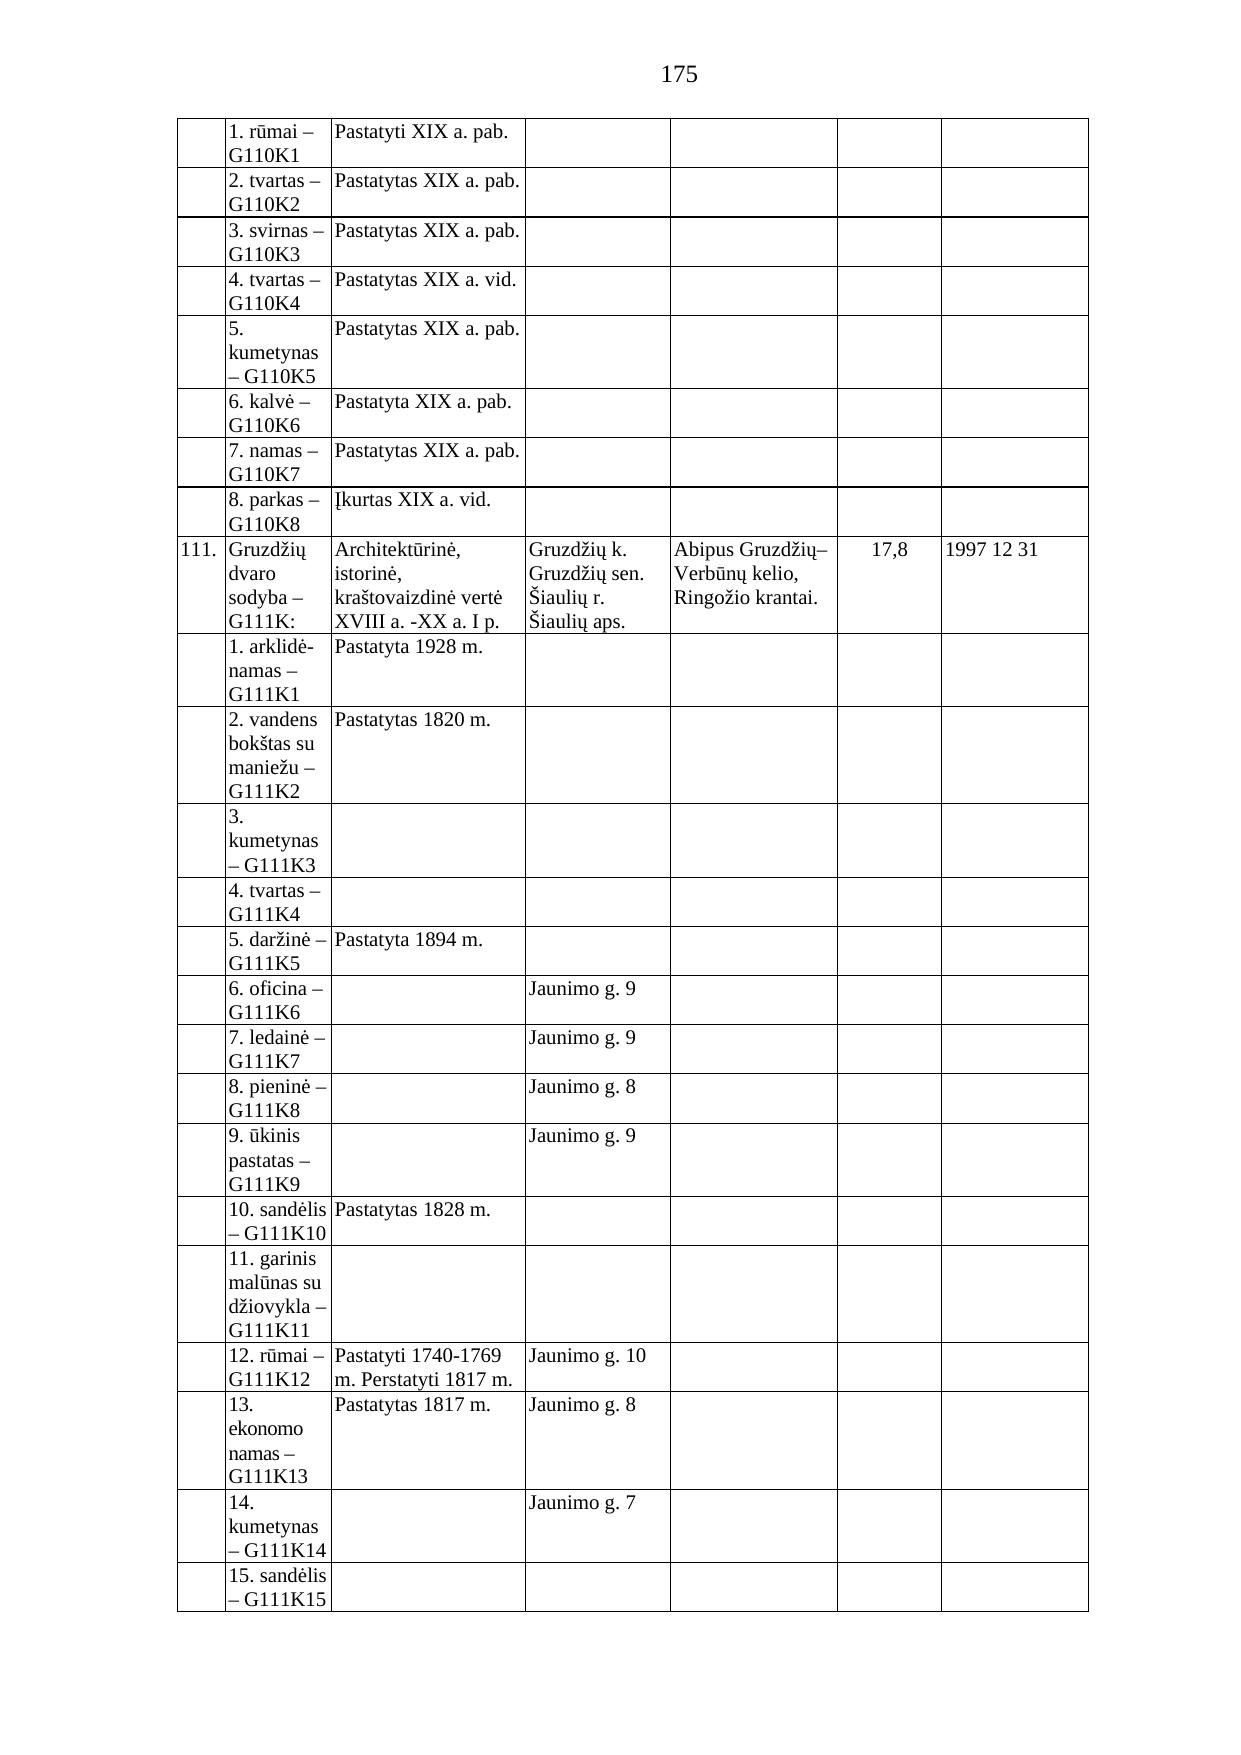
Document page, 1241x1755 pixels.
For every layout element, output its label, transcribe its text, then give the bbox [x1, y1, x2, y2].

table_cell Pastatytas XIX a. pab. [332, 316, 525, 388]
table_cell [526, 438, 670, 486]
table_cell [838, 878, 941, 926]
table_cell Jaunimo g. 10 [526, 1343, 670, 1391]
table_cell [942, 1197, 1088, 1245]
table_cell 10. sandėlis – G111K10 [226, 1197, 331, 1245]
table_cell [838, 634, 941, 706]
table_cell [332, 1074, 525, 1122]
table_cell Jaunimo g. 9 [526, 976, 670, 1024]
table_cell [1135, 486, 1181, 536]
table_cell [942, 1392, 1088, 1488]
table_cell [671, 1343, 837, 1391]
table_cell [942, 634, 1088, 706]
table_cell [838, 168, 941, 216]
table_cell [838, 1490, 941, 1562]
table_cell 4. tvartas – G110K4 [226, 267, 331, 315]
table_cell [671, 488, 837, 536]
table_cell [942, 119, 1088, 167]
table_cell [838, 1343, 941, 1391]
table_cell [1135, 1489, 1181, 1562]
table_cell [178, 168, 225, 216]
table_cell [178, 1343, 225, 1391]
table_cell [526, 927, 670, 975]
table_cell [178, 316, 225, 388]
table_cell [178, 267, 225, 315]
table_cell [1135, 536, 1181, 633]
table_cell [178, 1025, 225, 1073]
table_cell [671, 218, 837, 266]
table_cell [671, 1124, 837, 1196]
table_cell [526, 168, 670, 216]
table_cell [1089, 1391, 1135, 1488]
table_cell [671, 168, 837, 216]
table_cell 15. sandėlis – G111K15 [226, 1563, 331, 1611]
table_cell [332, 1124, 525, 1196]
table_cell [1089, 1562, 1135, 1611]
table_cell [1135, 1245, 1181, 1342]
table_cell [942, 218, 1088, 266]
table_cell [838, 218, 941, 266]
table_cell [1089, 1073, 1135, 1122]
table_cell [838, 804, 941, 877]
table_cell 1. arklidė-namas – G111K1 [226, 634, 331, 706]
table_cell [178, 804, 225, 877]
table_cell [1089, 167, 1135, 216]
table_cell [942, 804, 1088, 877]
table_cell 9. ūkinis pastatas – G111K9 [226, 1124, 331, 1196]
table_cell [671, 1490, 837, 1562]
table_cell [332, 1490, 525, 1562]
table_cell [838, 1197, 941, 1245]
table_cell 5. kumetynas – G110K5 [226, 316, 331, 388]
table_cell [526, 804, 670, 877]
table_cell [1135, 803, 1181, 877]
table_cell [526, 218, 670, 266]
table_cell [178, 119, 225, 167]
table_cell 17,8 [838, 537, 941, 633]
table_cell [178, 878, 225, 926]
table_cell 5. daržinė – G111K5 [226, 927, 331, 975]
table_cell Gruzdžių k. Gruzdžių sen. Šiaulių r. Šiaulių aps. [526, 537, 670, 633]
table_cell [838, 1074, 941, 1122]
table_cell 7. namas – G110K7 [226, 438, 331, 486]
table_cell [1135, 167, 1181, 216]
table_cell [526, 267, 670, 315]
table_cell [671, 1392, 837, 1488]
table_cell 8. parkas – G110K8 [226, 488, 331, 536]
table_cell [838, 438, 941, 486]
table_cell [332, 1246, 525, 1342]
table_cell Pastatytas XIX a. pab. [332, 168, 525, 216]
table_cell [1135, 216, 1181, 266]
table_cell [526, 1563, 670, 1611]
table_cell [1089, 877, 1135, 926]
table_cell Pastatyti 1740-1769 m. Perstatyti 1817 m. [332, 1343, 525, 1391]
table_cell [838, 927, 941, 975]
table_cell [1135, 1562, 1181, 1611]
table_cell [671, 1246, 837, 1342]
table_cell [1089, 1245, 1135, 1342]
table_cell [671, 1197, 837, 1245]
table_cell Jaunimo g. 8 [526, 1074, 670, 1122]
table_cell [671, 976, 837, 1024]
table_cell [671, 804, 837, 877]
table_cell [1089, 803, 1135, 877]
table_cell [671, 927, 837, 975]
table_cell 3. kumetynas – G111K3 [226, 804, 331, 877]
table_cell [1089, 118, 1135, 167]
table_cell [1089, 388, 1135, 437]
table_cell [838, 707, 941, 803]
table_cell [838, 1025, 941, 1073]
table_cell Pastatyta XIX a. pab. [332, 389, 525, 437]
table_cell [671, 316, 837, 388]
table_cell [671, 1074, 837, 1122]
table_cell [1135, 315, 1181, 388]
table_cell Jaunimo g. 9 [526, 1025, 670, 1073]
table_cell [838, 976, 941, 1024]
table_cell Pastatytas XIX a. pab. [332, 218, 525, 266]
table_cell [178, 1563, 225, 1611]
table_cell Pastatytas 1820 m. [332, 707, 525, 803]
table_cell [332, 976, 525, 1024]
table_cell [332, 804, 525, 877]
table_cell [526, 488, 670, 536]
table_cell [178, 1124, 225, 1196]
table_cell [1135, 1196, 1181, 1245]
table_cell [838, 1392, 941, 1488]
table_cell [178, 976, 225, 1024]
table_cell Pastatytas XIX a. pab. [332, 438, 525, 486]
table_cell [1089, 1342, 1135, 1391]
table_cell [671, 707, 837, 803]
table_cell Pastatytas 1817 m. [332, 1392, 525, 1488]
table_cell [671, 878, 837, 926]
table_cell [1089, 706, 1135, 803]
table_cell [671, 267, 837, 315]
table_cell 12. rūmai – G111K12 [226, 1343, 331, 1391]
table_cell [178, 488, 225, 536]
table_cell [942, 1246, 1088, 1342]
table_cell [838, 1124, 941, 1196]
table_cell [1135, 706, 1181, 803]
table_cell [942, 1563, 1088, 1611]
table_cell [178, 389, 225, 437]
table_cell [1089, 536, 1135, 633]
table_cell [1089, 1196, 1135, 1245]
table_cell Architektūrinė, istorinė, kraštovaizdinė vertė XVIII a. -XX a. I p. [332, 537, 525, 633]
table_cell [526, 878, 670, 926]
table_cell [1089, 1489, 1135, 1562]
table_cell [838, 119, 941, 167]
table_cell [838, 1563, 941, 1611]
table_cell 1997 12 31 [942, 537, 1088, 633]
table_cell [1135, 1073, 1181, 1122]
table_cell [1135, 633, 1181, 706]
table_cell [942, 707, 1088, 803]
table_cell [1135, 926, 1181, 975]
table_cell [178, 1246, 225, 1342]
table_cell [942, 168, 1088, 216]
table_cell [178, 1074, 225, 1122]
table_cell [526, 1246, 670, 1342]
table_cell [942, 1025, 1088, 1073]
table_cell [178, 1197, 225, 1245]
table_cell [1089, 486, 1135, 536]
table_cell [178, 218, 225, 266]
table_cell Pastatyti XIX a. pab. [332, 119, 525, 167]
table_cell [1135, 266, 1181, 315]
table_cell [671, 119, 837, 167]
table_cell [1135, 437, 1181, 486]
table_cell [178, 927, 225, 975]
table_cell [526, 707, 670, 803]
table_cell 3. svirnas – G110K3 [226, 218, 331, 266]
table_cell [942, 878, 1088, 926]
table_cell 11. garinis malūnas su džiovykla – G111K11 [226, 1246, 331, 1342]
table_cell Gruzdžių dvaro sodyba – G111K: [226, 537, 331, 633]
table_cell Jaunimo g. 7 [526, 1490, 670, 1562]
table_cell [942, 1343, 1088, 1391]
table_cell [1089, 1123, 1135, 1196]
table_cell [671, 634, 837, 706]
table_cell [942, 267, 1088, 315]
table_cell Pastatyta 1928 m. [332, 634, 525, 706]
table_cell [942, 389, 1088, 437]
table_cell 7. ledainė – G111K7 [226, 1025, 331, 1073]
table_cell 13. ekonomo namas – G111K13 [226, 1392, 331, 1488]
table_cell [1089, 216, 1135, 266]
table_cell [526, 634, 670, 706]
table_cell [942, 1490, 1088, 1562]
table_cell 1. rūmai – G110K1 [226, 119, 331, 167]
table_cell [671, 1025, 837, 1073]
table_cell [178, 634, 225, 706]
table_cell [526, 389, 670, 437]
table_cell [178, 1392, 225, 1488]
table_cell [838, 389, 941, 437]
table_cell Jaunimo g. 8 [526, 1392, 670, 1488]
table_cell [942, 488, 1088, 536]
table_cell Abipus Gruzdžių–Verbūnų kelio, Ringožio krantai. [671, 537, 837, 633]
table_cell [1135, 975, 1181, 1024]
table_cell [838, 267, 941, 315]
table_cell Jaunimo g. 9 [526, 1124, 670, 1196]
table_cell 6. oficina – G111K6 [226, 976, 331, 1024]
table_cell [1089, 926, 1135, 975]
table_cell 111. [178, 537, 225, 633]
table_cell [671, 438, 837, 486]
table_cell [1135, 877, 1181, 926]
table_cell 14. kumetynas – G111K14 [226, 1490, 331, 1562]
table_cell [1135, 388, 1181, 437]
table_cell 6. kalvė – G110K6 [226, 389, 331, 437]
table_cell [942, 1124, 1088, 1196]
table_cell [942, 976, 1088, 1024]
table_cell [526, 119, 670, 167]
table_cell [942, 316, 1088, 388]
table_cell [526, 316, 670, 388]
table_cell Pastatytas XIX a. vid. [332, 267, 525, 315]
table_cell 2. tvartas – G110K2 [226, 168, 331, 216]
table_cell [332, 1025, 525, 1073]
table_cell [1135, 118, 1181, 167]
table_cell [1089, 266, 1135, 315]
table_cell [942, 1074, 1088, 1122]
table_cell Pastatyta 1894 m. [332, 927, 525, 975]
table_cell [1135, 1024, 1181, 1073]
table_cell 4. tvartas – G111K4 [226, 878, 331, 926]
table_cell [838, 316, 941, 388]
table_cell [1089, 315, 1135, 388]
table_cell [178, 438, 225, 486]
table_cell 2. vandens bokštas su maniežu – G111K2 [226, 707, 331, 803]
table_cell [526, 1197, 670, 1245]
table_cell Įkurtas XIX a. vid. [332, 488, 525, 536]
table_cell [1089, 437, 1135, 486]
table_cell [942, 438, 1088, 486]
table_cell [1135, 1123, 1181, 1196]
table_cell [178, 707, 225, 803]
table_cell [838, 488, 941, 536]
table_cell Pastatytas 1828 m. [332, 1197, 525, 1245]
table_cell [838, 1246, 941, 1342]
table_cell [671, 1563, 837, 1611]
table_cell [671, 389, 837, 437]
table_cell [1135, 1391, 1181, 1488]
table_cell [1089, 633, 1135, 706]
table_cell [332, 878, 525, 926]
table_cell [942, 927, 1088, 975]
table_cell [1089, 1024, 1135, 1073]
table_cell [1135, 1342, 1181, 1391]
table_cell [332, 1563, 525, 1611]
table_cell [1089, 975, 1135, 1024]
table_cell 8. pieninė – G111K8 [226, 1074, 331, 1122]
table_cell [178, 1490, 225, 1562]
